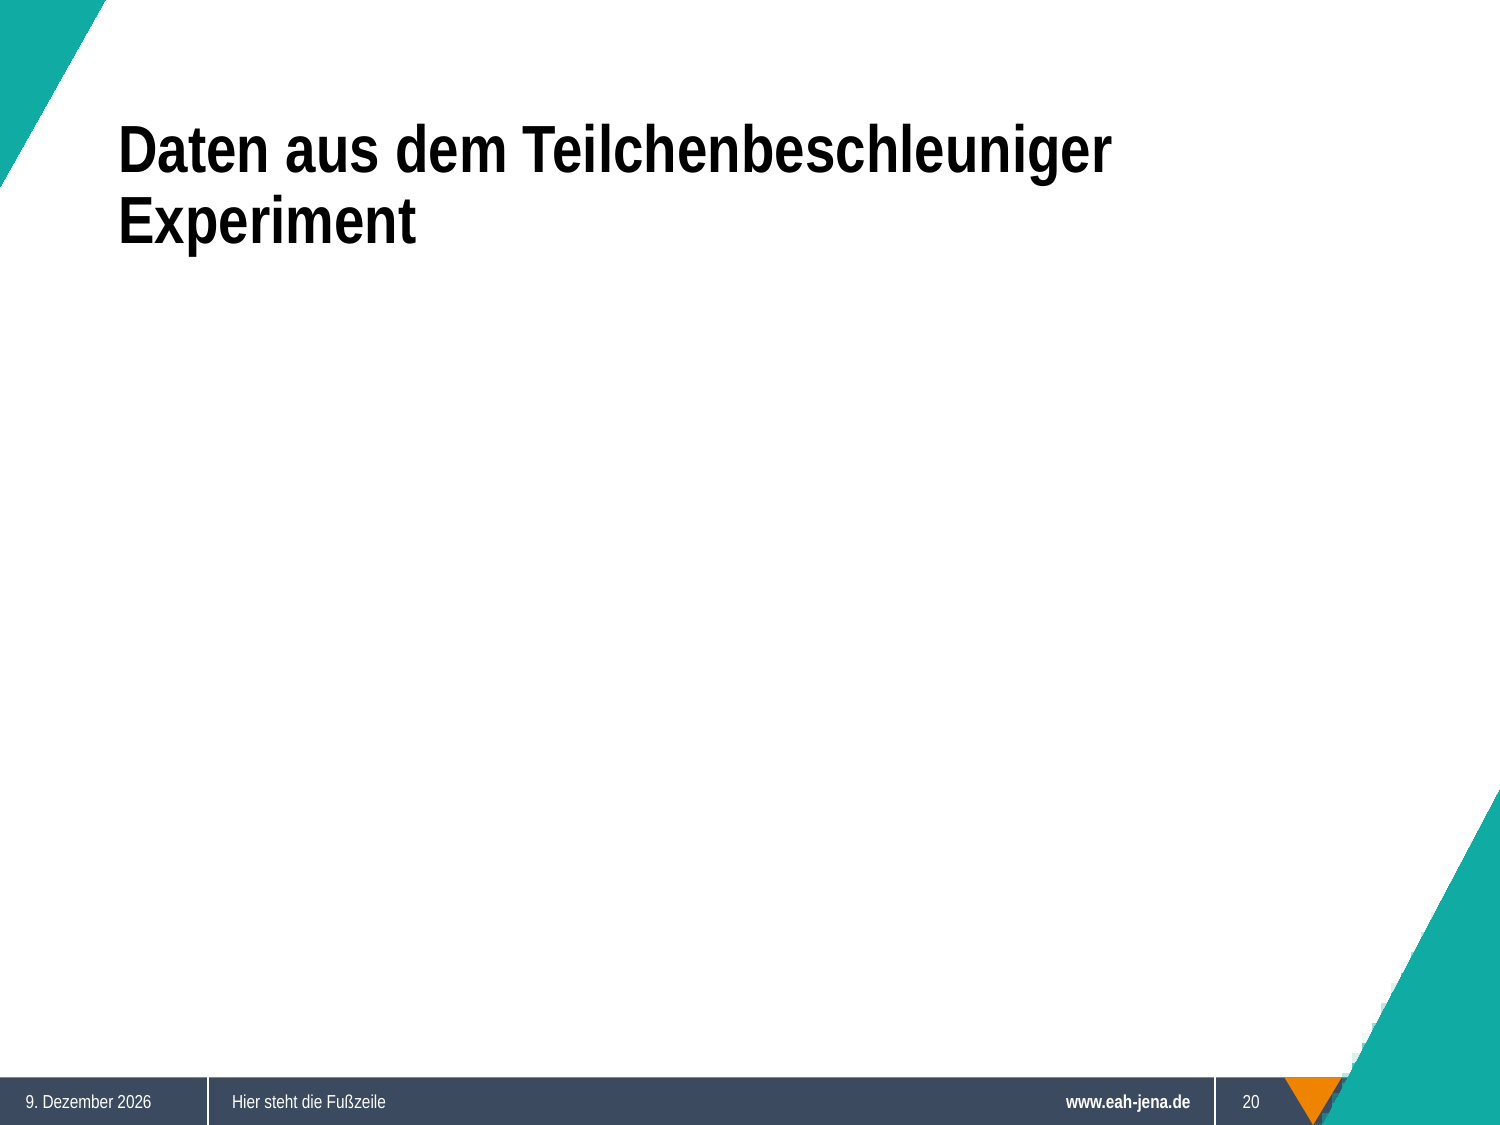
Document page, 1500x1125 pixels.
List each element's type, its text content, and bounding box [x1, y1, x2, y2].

list Daten aus dem Teilchenbeschleuniger Experiment [103, 107, 1398, 259]
text_box [1322, 790, 1500, 1125]
text_box [0, 0, 106, 187]
